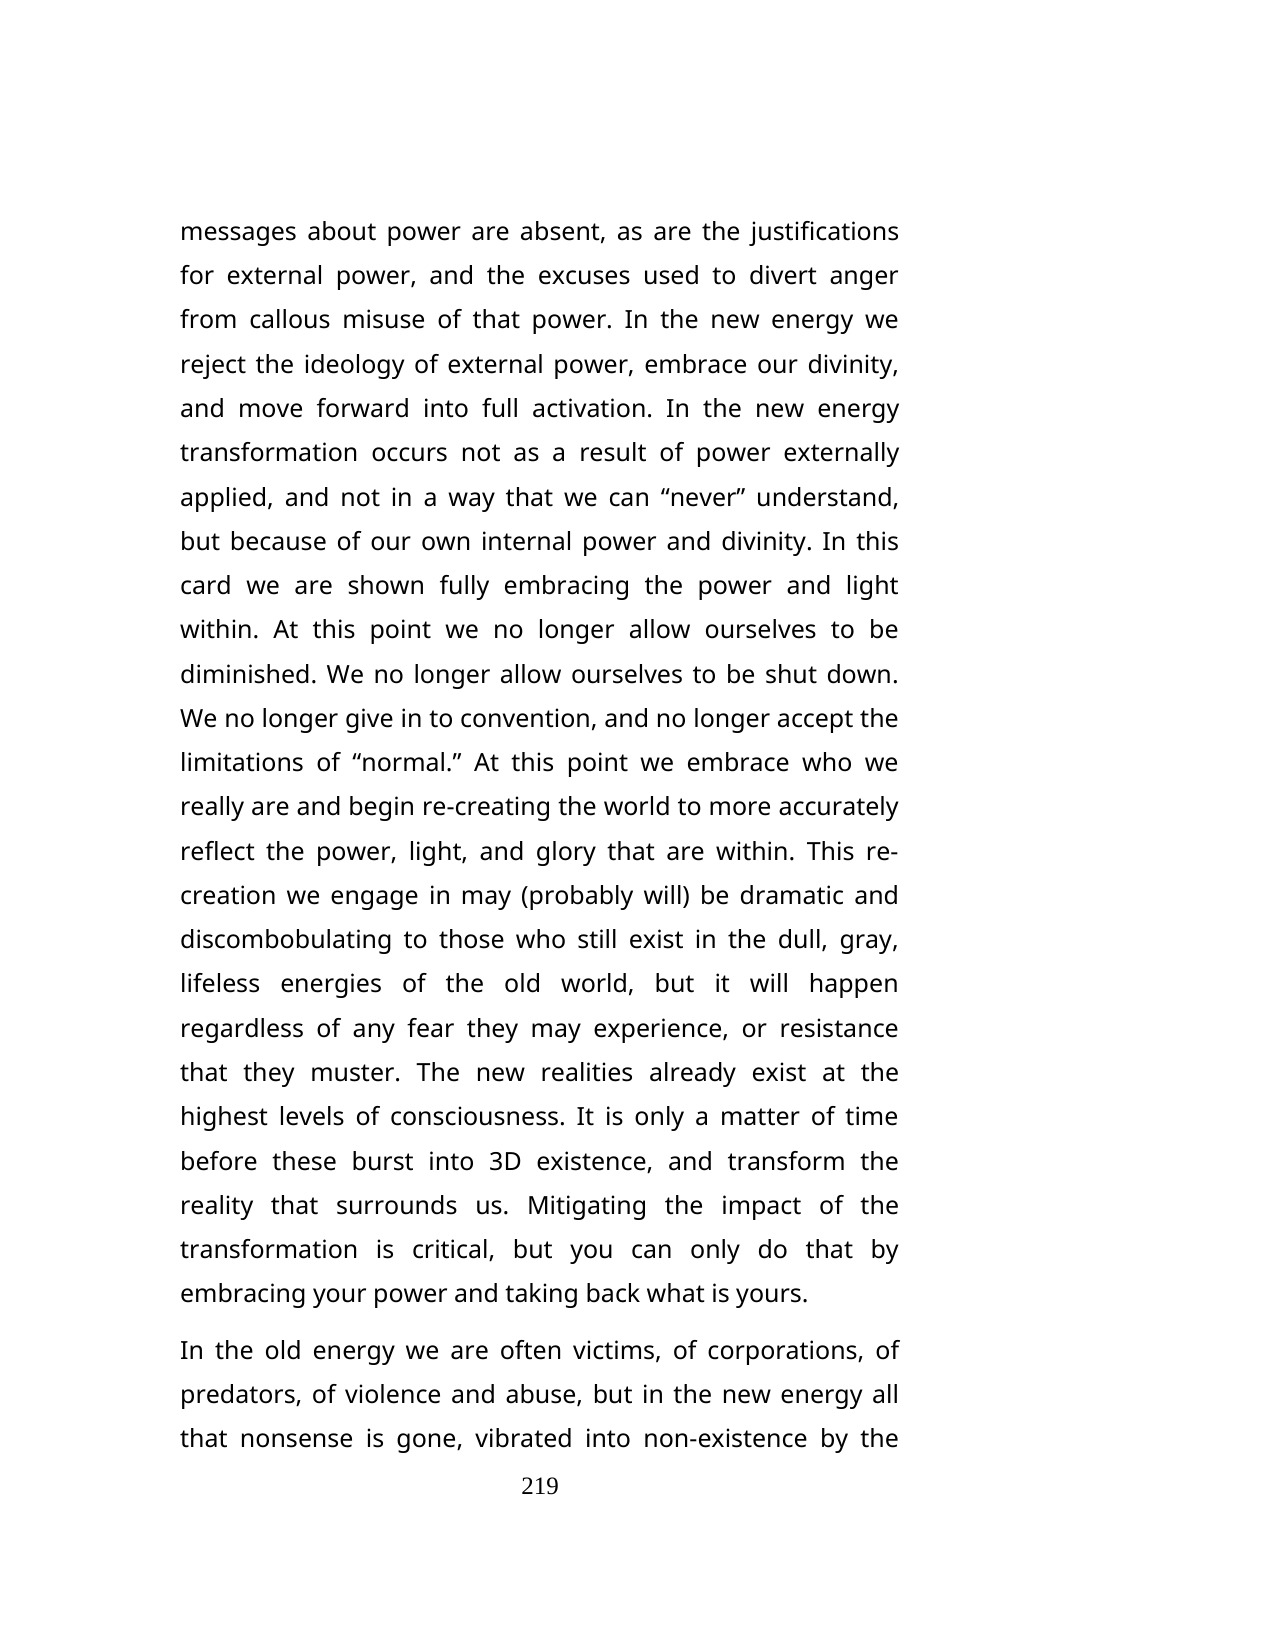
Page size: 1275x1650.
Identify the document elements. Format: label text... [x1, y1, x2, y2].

text In the old energy we are often victims, of corporations, of predators, of violence and abuse, but in the new energy all that nonsense is gone, vibrated into non-existence by the [180, 1332, 900, 1455]
text messages about power are absent, as are the justifications for external power, and the excuses used to divert anger from callous misuse of that power. In the new energy we reject the ideology of external power, embrace our divinity, and move forward into full activation. In the new energy transformation occurs not as a result of power externally applied, and not in a way that we can “never” understand, but because of our own internal power and divinity. In this card we are shown fully embracing the power and light within. At this point we no longer allow ourselves to be diminished. We no longer allow ourselves to be shut down. We no longer give in to convention, and no longer accept the limitations of “normal.” At this point we embrace who we really are and begin re-creating the world to more accurately reflect the power, light, and glory that are within. This re-creation we engage in may (probably will) be dramatic and discombobulating to those who still exist in the dull, gray, lifeless energies of the old world, but it will happen regardless of any fear they may experience, or resistance that they muster. The new realities already exist at the highest levels of consciousness. It is only a matter of time before these burst into 3D existence, and transform the reality that surrounds us. Mitigating the impact of the transformation is critical, but you can only do that by embracing your power and taking back what is yours. [180, 213, 900, 1310]
